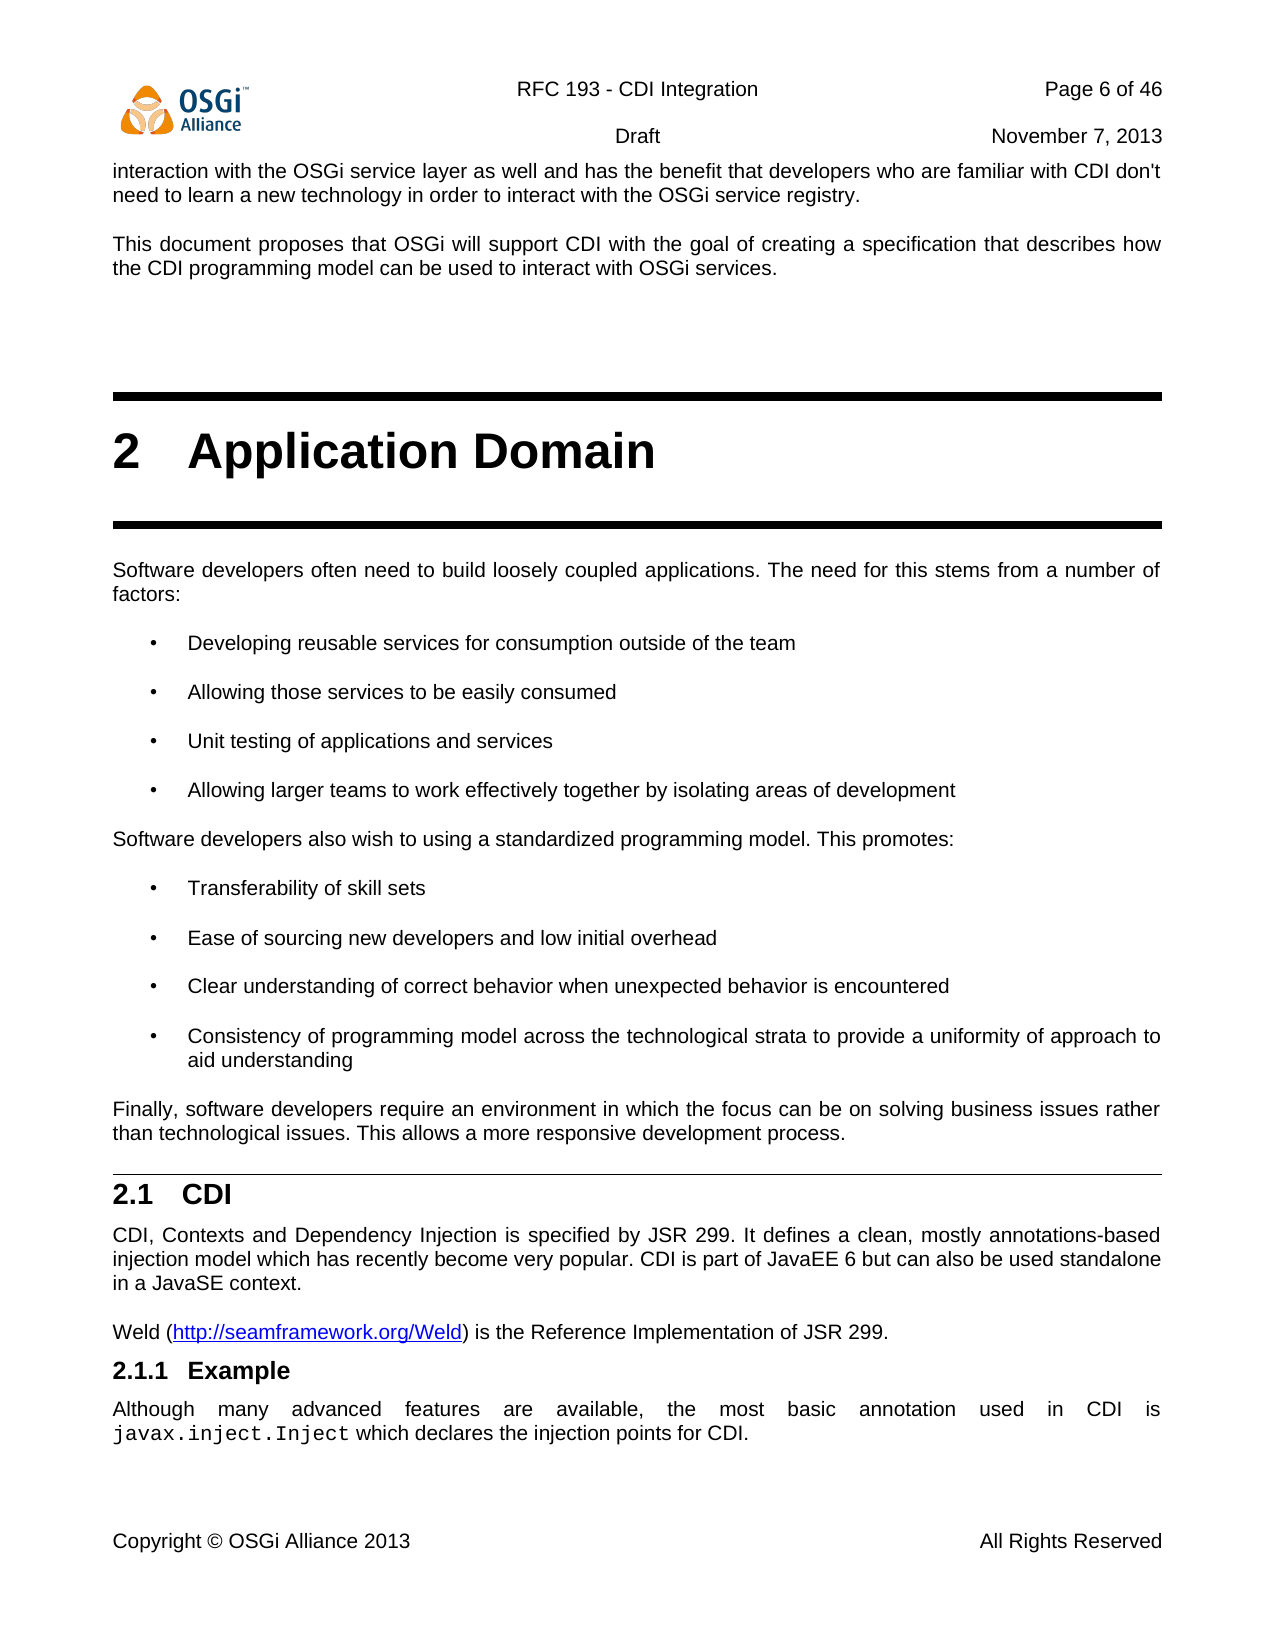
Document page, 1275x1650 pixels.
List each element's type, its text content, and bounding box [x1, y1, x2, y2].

list Consistency of programming model across the technological strata to provide a uniformity of approach to aid understanding [150, 1023, 1162, 1071]
picture [113, 78, 257, 142]
text Weld (http://seamframework.org/Weld) is the Reference Implementation of JSR 299. [112, 1319, 1162, 1343]
text Although many advanced features are available, the most basic annotation used in CDI is javax.inject.Inject which declares the injection points for CDI. [112, 1397, 1162, 1447]
list Unit testing of applications and services [150, 729, 1162, 753]
list Allowing those services to be easily consumed [150, 680, 1162, 704]
text Software developers also wish to using a standardized programming model. This promotes: [112, 827, 1162, 851]
list Clear understanding of correct behavior when unexpected behavior is encountered [150, 974, 1162, 998]
list Developing reusable services for consumption outside of the team [150, 631, 1162, 655]
subtitle Example [112, 1356, 1162, 1385]
text CDI, Contexts and Dependency Injection is specified by JSR 299. It defines a clean, mostly annotations-based injection model which has recently become very popular. CDI is part of JavaEE 6 but can also be used standalone in a JavaSE context. [112, 1223, 1162, 1294]
list Ease of sourcing new developers and low initial overhead [150, 925, 1162, 949]
list Allowing larger teams to work effectively together by isolating areas of development [150, 778, 1162, 802]
text This document proposes that OSGi will support CDI with the goal of creating a specification that describes how the CDI programming model can be used to interact with OSGi services. [112, 232, 1162, 280]
subtitle Application Domain [112, 393, 1162, 529]
text Finally, software developers require an environment in which the focus can be on solving business issues rather than technological issues. This allows a more responsive development process. [112, 1096, 1162, 1144]
text Software developers often need to build loosely coupled applications. The need for this stems from a number of factors: [112, 558, 1162, 606]
text interaction with the OSGi service layer as well and has the benefit that developers who are familiar with CDI don't need to learn a new technology in order to interact with the OSGi service registry. [112, 159, 1162, 207]
subtitle CDI [112, 1175, 1162, 1210]
list Transferability of skill sets [150, 876, 1162, 900]
